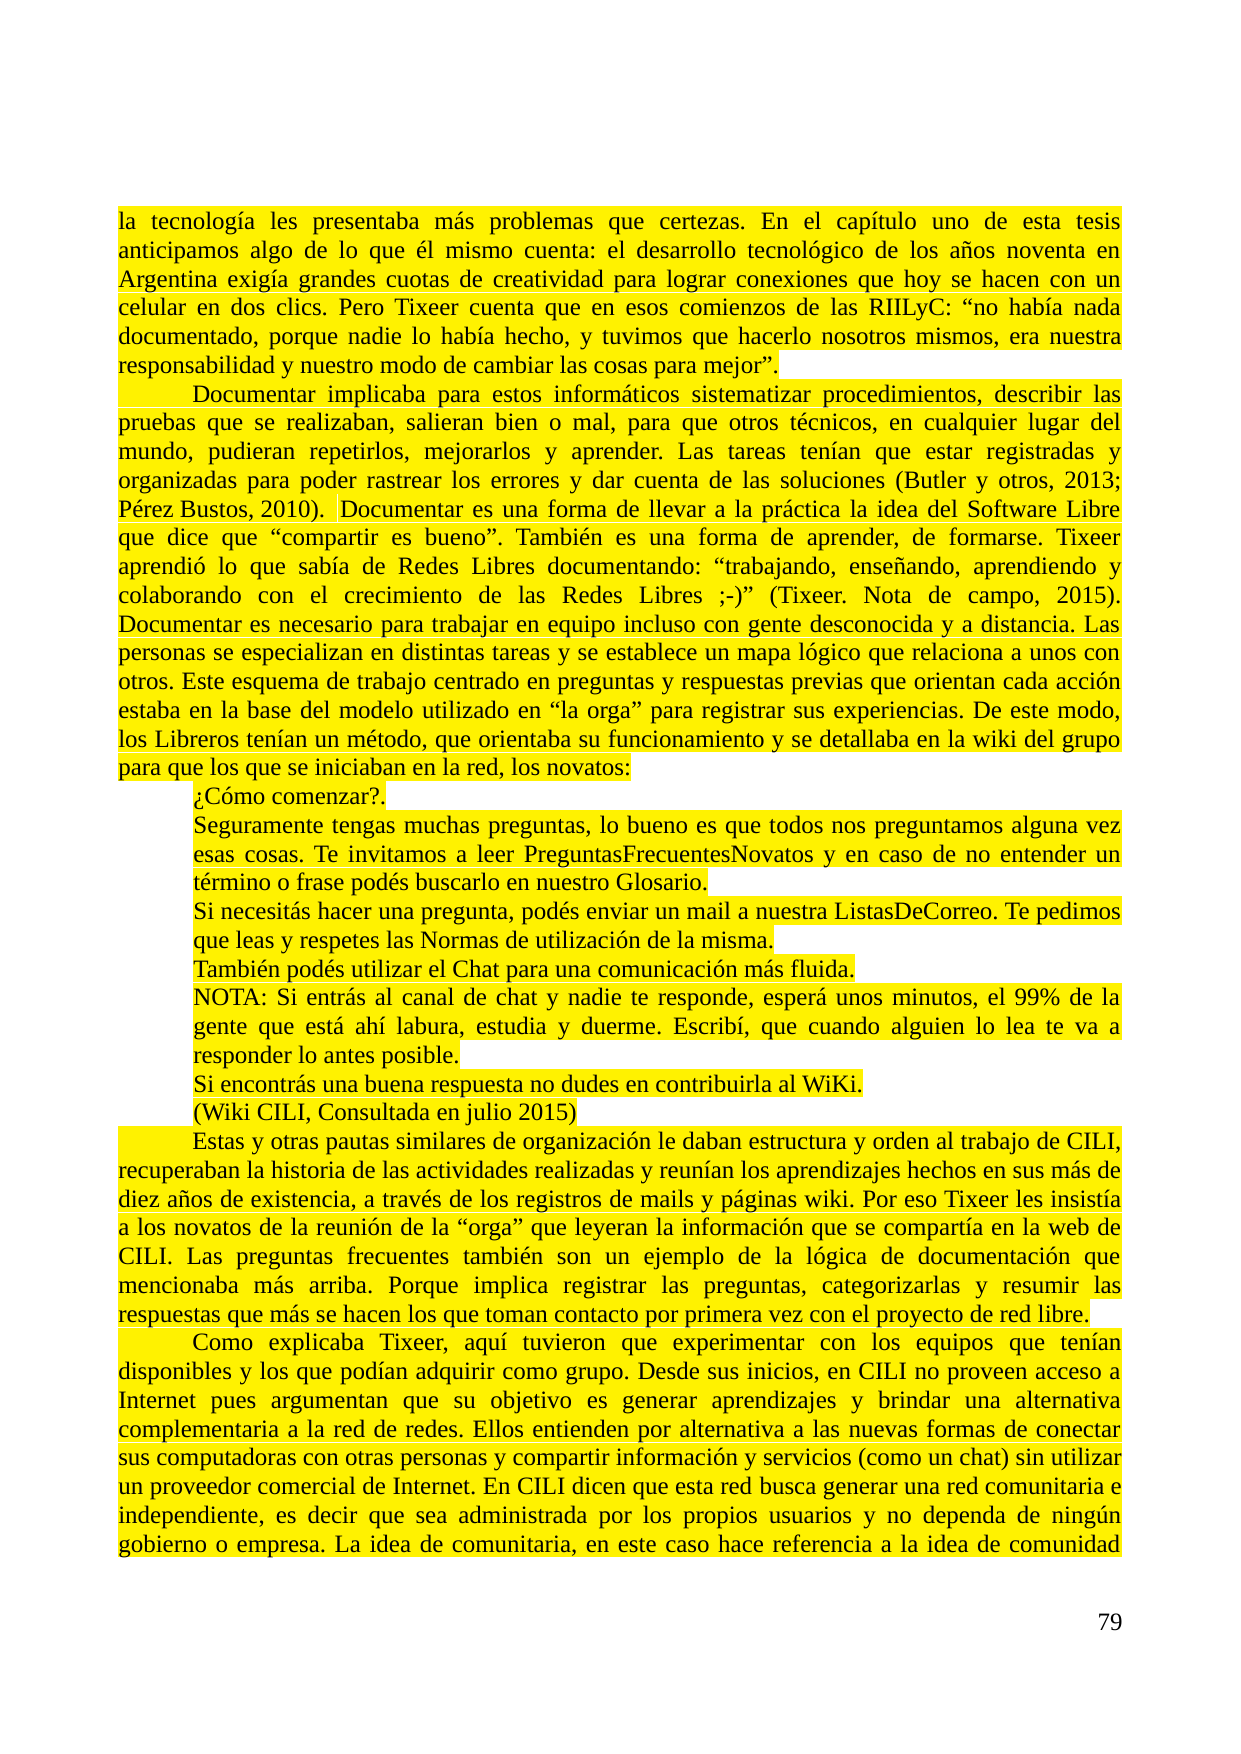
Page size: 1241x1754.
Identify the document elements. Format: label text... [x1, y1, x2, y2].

text ¿Cómo comenzar?. [193, 781, 1122, 810]
text la tecnología les presentaba más problemas que certezas. En el capítulo uno de esta tesis anticipamos algo de lo que él mismo cuenta: el desarrollo tecnológico de los años noventa en Argentina exigía grandes cuotas de creatividad para lograr conexiones que hoy se hacen con un celular en dos clics. Pero Tixeer cuenta que en esos comienzos de las RIILyC: “no había nada documentado, porque nadie lo había hecho, y tuvimos que hacerlo nosotros mismos, era nuestra responsabilidad y nuestro modo de cambiar las cosas para mejor”. [118, 206, 1122, 379]
text Documentar implicaba para estos informáticos sistematizar procedimientos, describir las pruebas que se realizaban, salieran bien o mal, para que otros técnicos, en cualquier lugar del mundo, pudieran repetirlos, mejorarlos y aprender. Las tareas tenían que estar registradas y organizadas para poder rastrear los errores y dar cuenta de las soluciones (Butler y otros, 2013; Pérez Bustos, 2010). Documentar es una forma de llevar a la práctica la idea del Software Libre que dice que “compartir es bueno”. También es una forma de aprender, de formarse. Tixeer aprendió lo que sabía de Redes Libres documentando: “trabajando, enseñando, aprendiendo y colaborando con el crecimiento de las Redes Libres ;-)” (Tixeer. Nota de campo, 2015). Documentar es necesario para trabajar en equipo incluso con gente desconocida y a distancia. Las personas se especializan en distintas tareas y se establece un mapa lógico que relaciona a unos con otros. Este esquema de trabajo centrado en preguntas y respuestas previas que orientan cada acción estaba en la base del modelo utilizado en “la orga” para registrar sus experiencias. De este modo, los Libreros tenían un método, que orientaba su funcionamiento y se detallaba en la wiki del grupo para que los que se iniciaban en la red, los novatos: [118, 379, 1122, 781]
text Como explicaba Tixeer, aquí tuvieron que experimentar con los equipos que tenían disponibles y los que podían adquirir como grupo. Desde sus inicios, en CILI no proveen acceso a Internet pues argumentan que su objetivo es generar aprendizajes y brindar una alternativa complementaria a la red de redes. Ellos entienden por alternativa a las nuevas formas de conectar sus computadoras con otras personas y compartir información y servicios (como un chat) sin utilizar un proveedor comercial de Internet. En CILI dicen que esta red busca generar una red comunitaria e independiente, es decir que sea administrada por los propios usuarios y no dependa de ningún gobierno o empresa. La idea de comunitaria, en este caso hace referencia a la idea de comunidad [118, 1327, 1122, 1557]
text Estas y otras pautas similares de organización le daban estructura y orden al trabajo de CILI, recuperaban la historia de las actividades realizadas y reunían los aprendizajes hechos en sus más de diez años de existencia, a través de los registros de mails y páginas wiki. Por eso Tixeer les insistía a los novatos de la reunión de la “orga” que leyeran la información que se compartía en la web de CILI. Las preguntas frecuentes también son un ejemplo de la lógica de documentación que mencionaba más arriba. Porque implica registrar las preguntas, categorizarlas y resumir las respuestas que más se hacen los que toman contacto por primera vez con el proyecto de red libre. [118, 1126, 1122, 1327]
text Si encontrás una buena respuesta no dudes en contribuirla al WiKi. [193, 1069, 1122, 1097]
text También podés utilizar el Chat para una comunicación más fluida. [193, 954, 1122, 982]
text Si necesitás hacer una pregunta, podés enviar un mail a nuestra ListasDeCorreo. Te pedimos que leas y respetes las Normas de utilización de la misma. [193, 896, 1122, 954]
text (Wiki CILI, Consultada en julio 2015) [193, 1097, 1122, 1126]
text Seguramente tengas muchas preguntas, lo bueno es que todos nos preguntamos alguna vez esas cosas. Te invitamos a leer PreguntasFrecuentesNovatos y en caso de no entender un término o frase podés buscarlo en nuestro Glosario. [193, 810, 1122, 896]
text NOTA: Si entrás al canal de chat y nadie te responde, esperá unos minutos, el 99% de la gente que está ahí labura, estudia y duerme. Escribí, que cuando alguien lo lea te va a responder lo antes posible. [193, 982, 1122, 1069]
